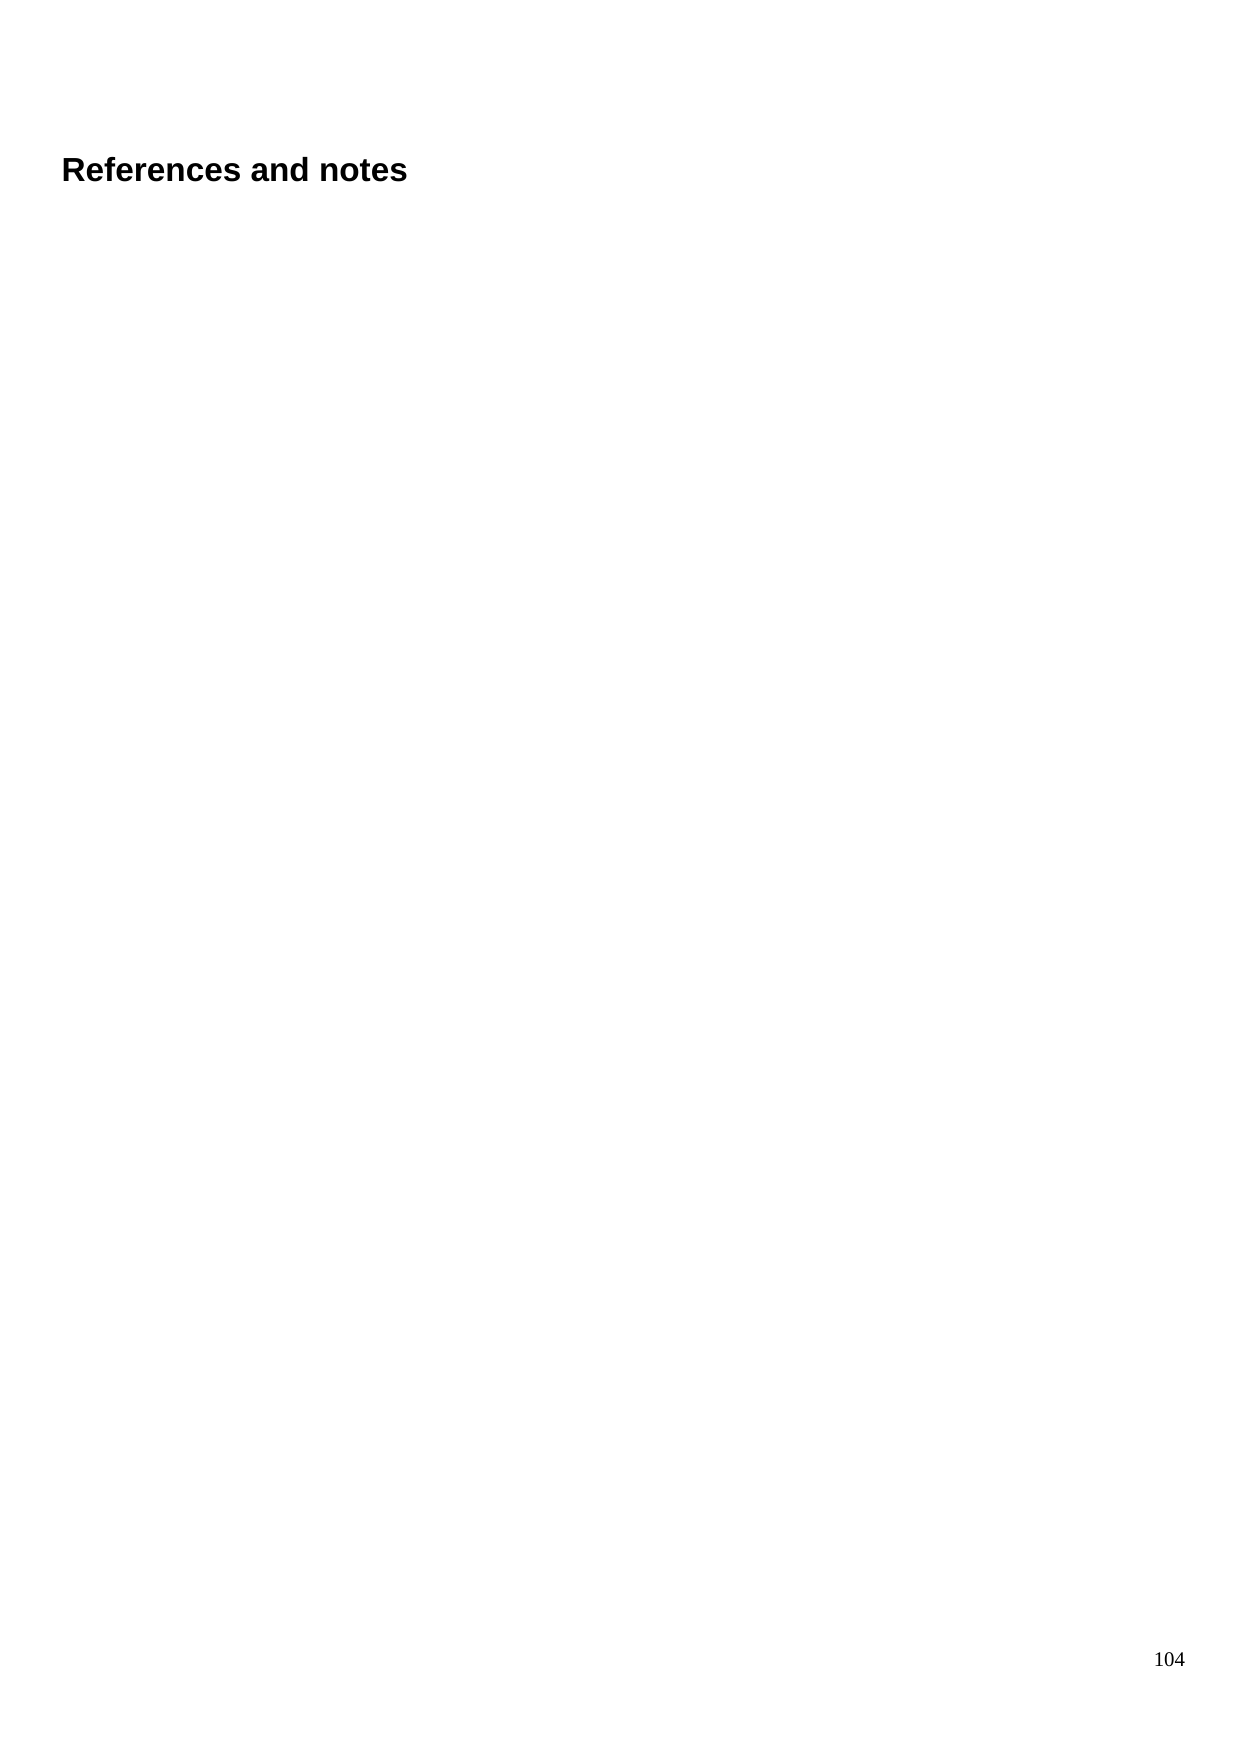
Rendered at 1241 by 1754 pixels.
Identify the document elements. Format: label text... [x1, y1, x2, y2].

subtitle References and notes [61, 150, 1090, 188]
